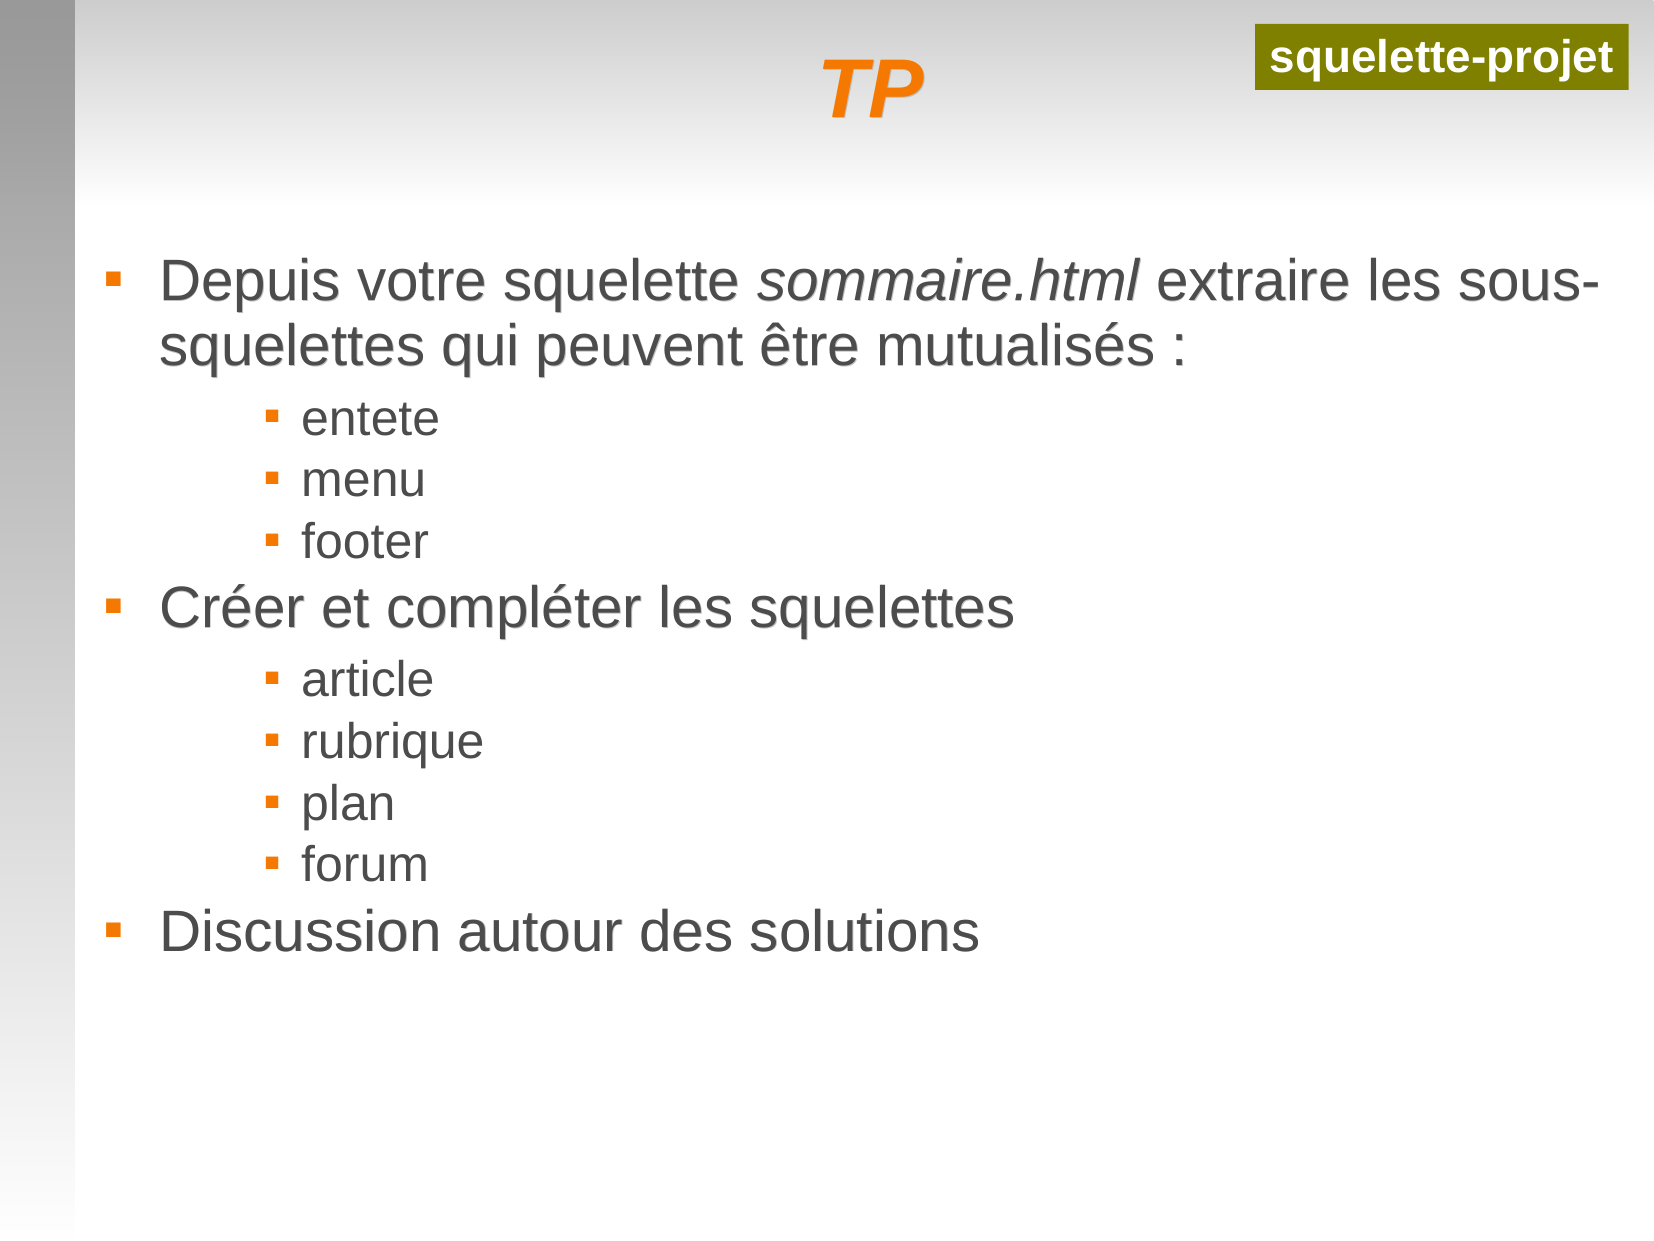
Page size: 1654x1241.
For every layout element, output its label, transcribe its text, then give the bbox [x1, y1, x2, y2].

list Depuis votre squelette sommaire.html extraire les sous-squelettes qui peuvent être mutualisés : entete menu footer Créer et compléter les squelettes article rubrique plan forum Discussion autour des solutions [88, 248, 1625, 1052]
text_box squelette-projet [1255, 23, 1629, 90]
title TP [88, 0, 1654, 178]
